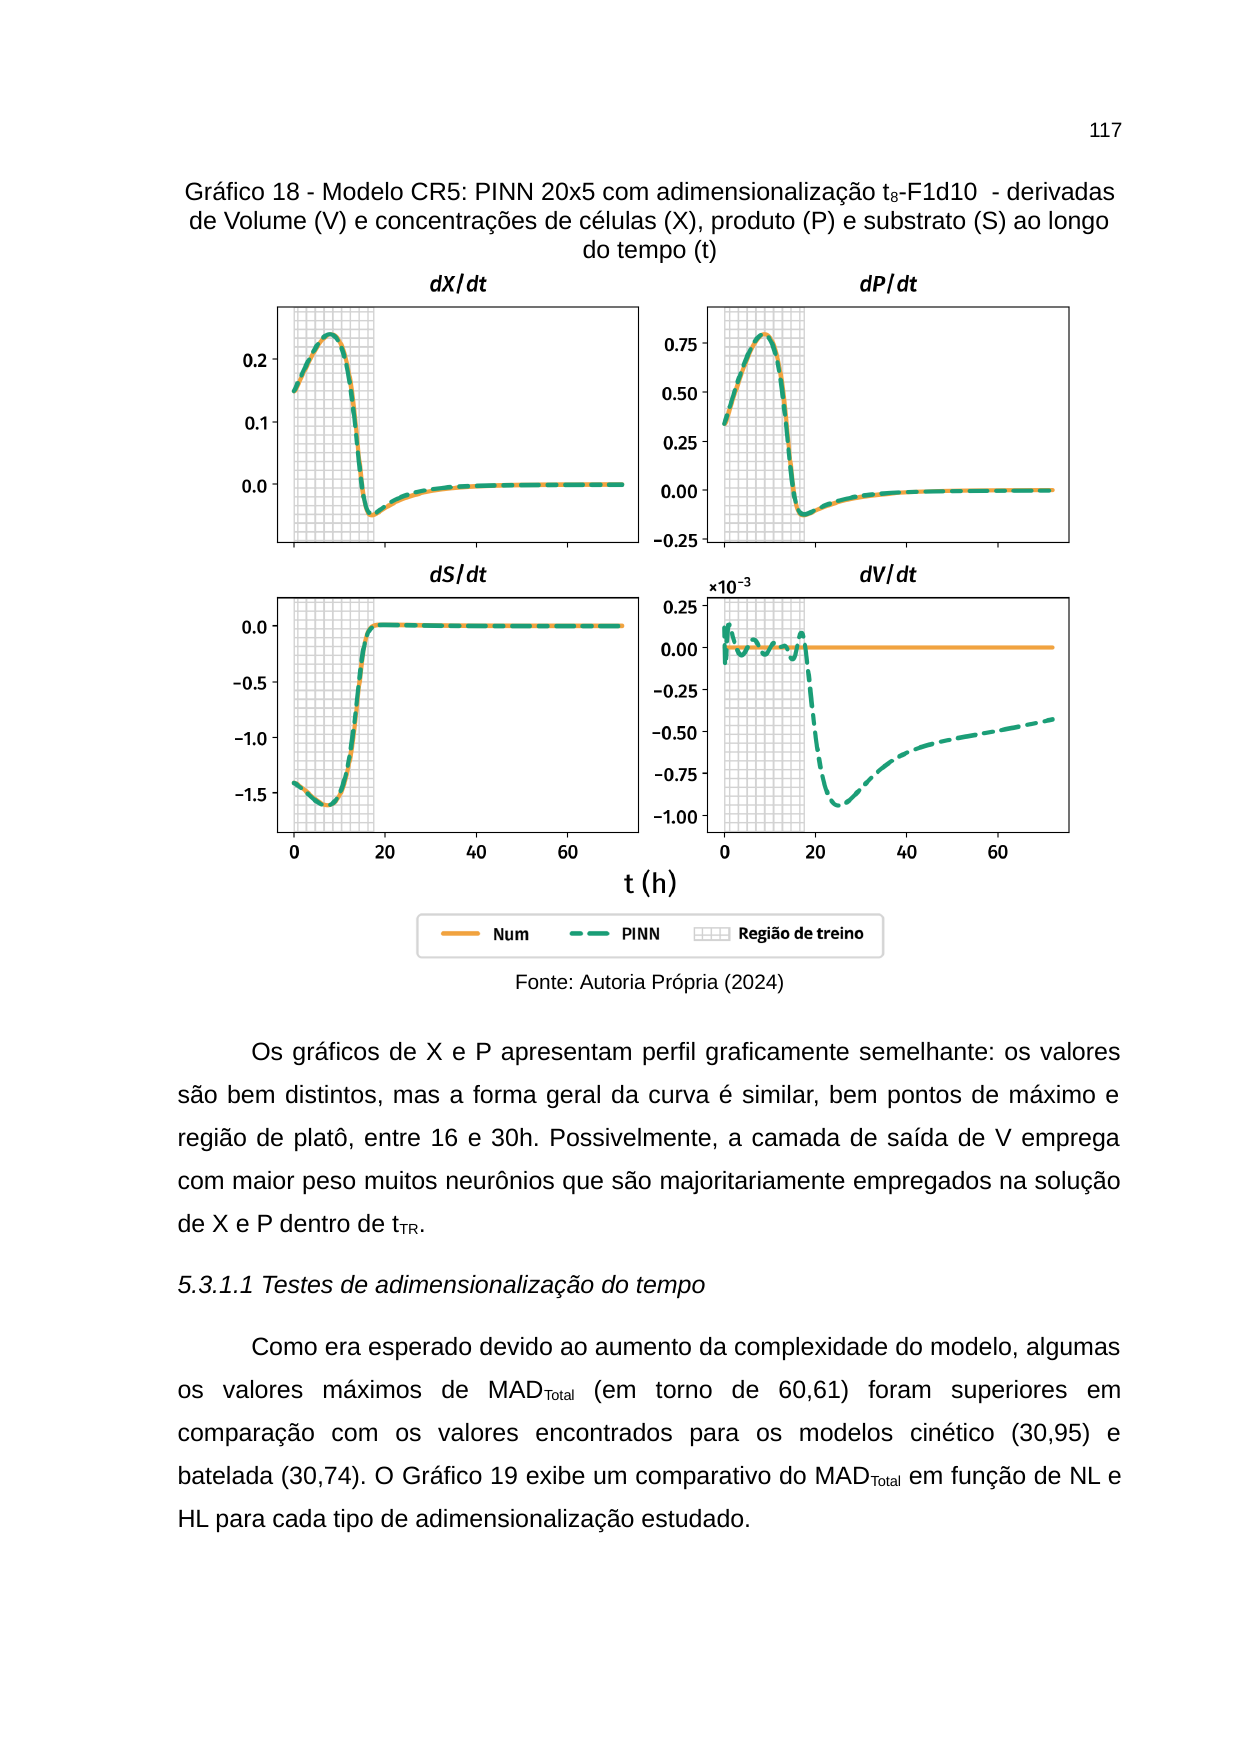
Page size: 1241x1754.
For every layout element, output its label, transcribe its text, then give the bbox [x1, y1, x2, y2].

subtitle Testes de adimensionalização do tempo [177, 1270, 1122, 1299]
picture [196, 263, 1104, 970]
text Gráfico 18 - Modelo CR5: PINN 20x5 com adimensionalização t8-F1d10 - derivadas de Volume (V) e concentrações de células (X), produto (P) e substrato (S) ao longo do tempo (t) [177, 177, 1122, 263]
text Fonte: Autoria Própria (2024) [177, 970, 1122, 994]
text Os gráficos de X e P apresentam perfil graficamente semelhante: os valores são bem distintos, mas a forma geral da curva é similar, bem pontos de máximo e região de platô, entre 16 e 30h. Possivelmente, a camada de saída de V emprega com maior peso muitos neurônios que são majoritariamente empregados na solução de X e P dentro de tTR. [177, 1037, 1122, 1238]
text Como era esperado devido ao aumento da complexidade do modelo, algumas os valores máximos de MADTotal (em torno de 60,61) foram superiores em comparação com os valores encontrados para os modelos cinético (30,95) e batelada (30,74). O Gráfico 19 exibe um comparativo do MADTotal em função de NL e HL para cada tipo de adimensionalização estudado. [177, 1332, 1122, 1533]
